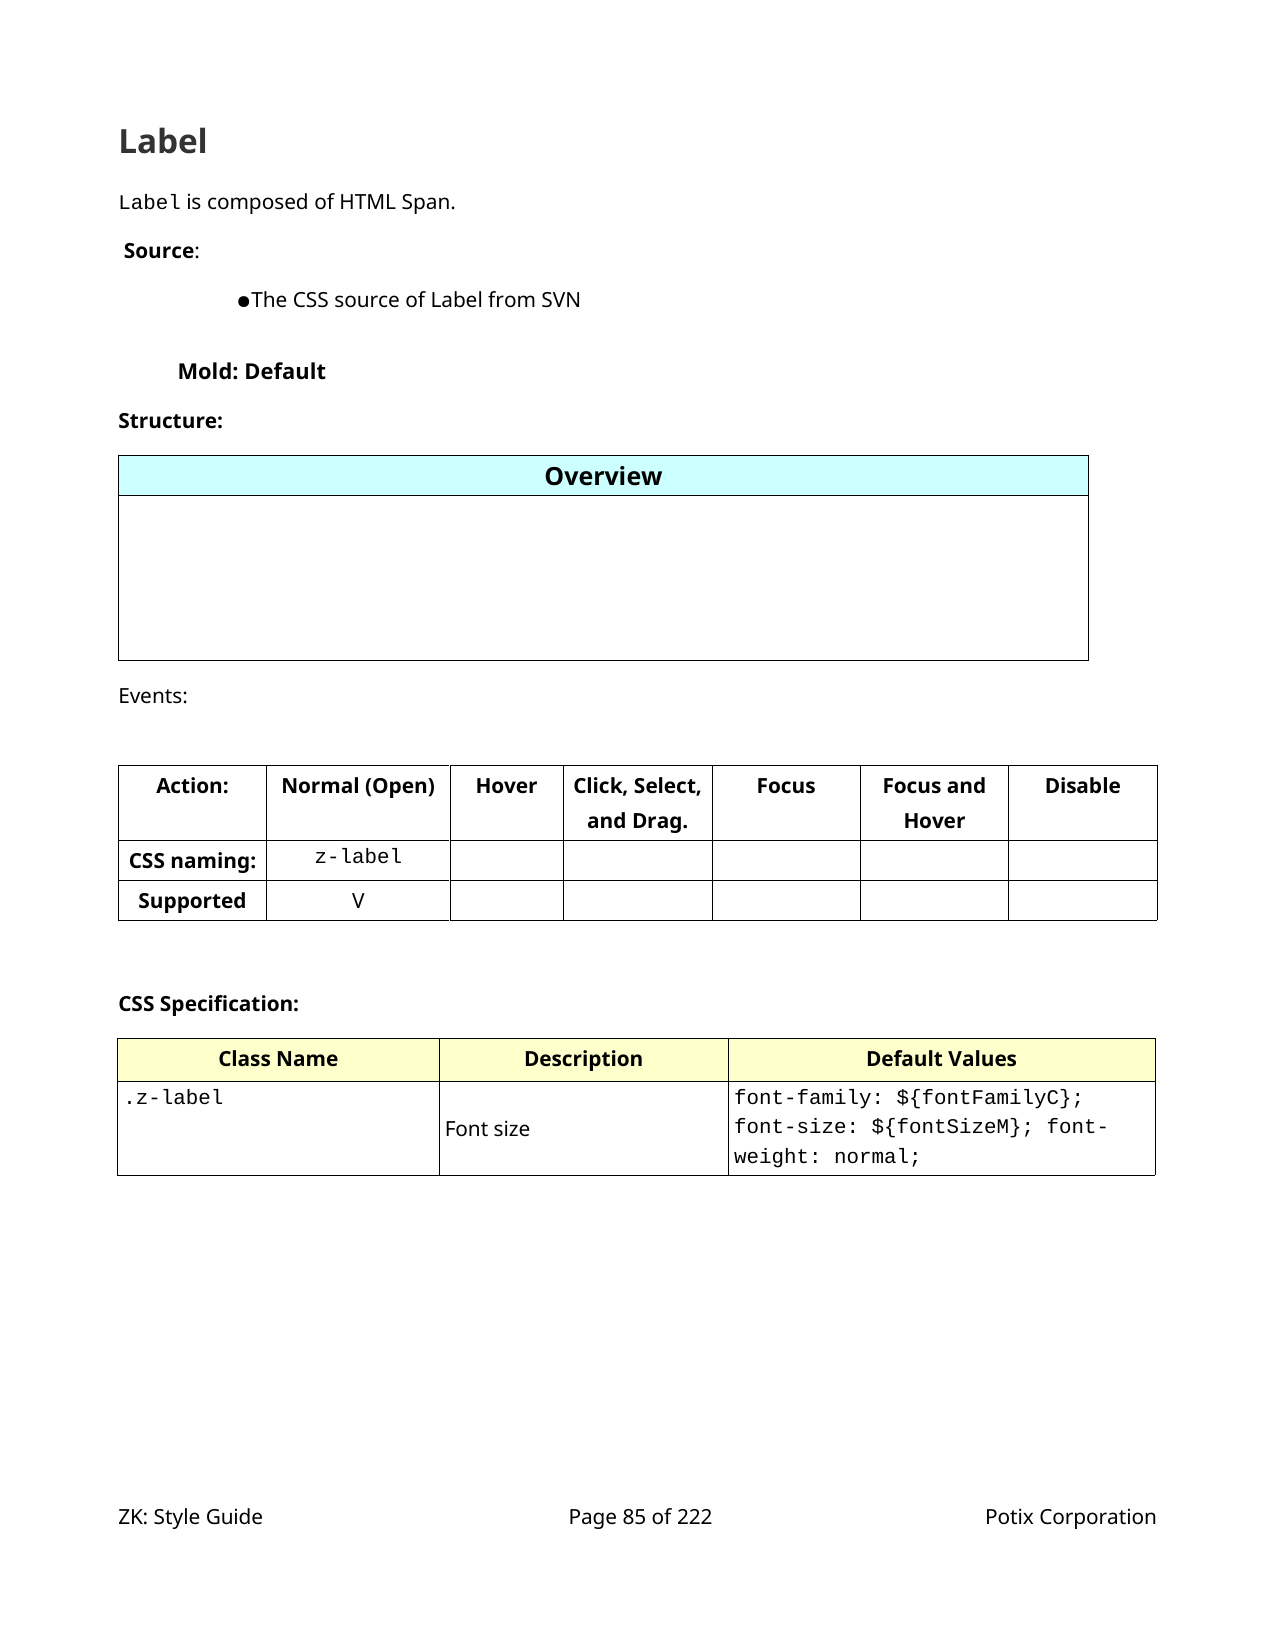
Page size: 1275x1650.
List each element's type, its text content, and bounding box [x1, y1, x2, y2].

table_header Click, Select, and Drag. [564, 766, 712, 840]
table_cell [119, 496, 1088, 660]
table_header Default Values [729, 1039, 1155, 1081]
subtitle Label [118, 118, 1157, 163]
table_cell Supported [119, 881, 266, 920]
table_cell [451, 841, 563, 880]
table_cell [564, 841, 712, 880]
table_header Action: [119, 766, 266, 840]
subtitle Mold: Default [177, 356, 1157, 386]
text Label is composed of HTML Span. [118, 187, 1157, 216]
table_header Description [440, 1039, 728, 1081]
table_cell font-family: ${fontFamilyC}; font-size: ${fontSizeM}; font-weight: normal; [729, 1082, 1155, 1175]
table_header Overview [119, 456, 1088, 495]
list The CSS source of Label from SVN [236, 285, 1157, 313]
table_cell [1009, 841, 1157, 880]
table_cell [713, 841, 860, 880]
text Structure: [118, 406, 1157, 434]
table_header Focus [713, 766, 860, 840]
text Events: [118, 681, 1157, 744]
table_header Hover [451, 766, 563, 840]
table_cell [1009, 881, 1157, 920]
table_cell CSS naming: [119, 841, 266, 880]
table_cell [713, 881, 860, 920]
text CSS Specification: [118, 989, 1157, 1018]
table_cell [564, 881, 712, 920]
table_header Disable [1009, 766, 1157, 840]
table_cell V [267, 881, 449, 920]
table_header Class Name [118, 1039, 439, 1081]
table_cell [451, 881, 563, 920]
table_cell [861, 841, 1008, 880]
table_cell [861, 881, 1008, 920]
table_header Focus and Hover [861, 766, 1008, 840]
table_header Normal (Open) [267, 766, 449, 840]
table_cell Font size [440, 1082, 728, 1175]
table_cell .z-label [118, 1082, 439, 1175]
table_cell z-label [267, 841, 449, 880]
text Source: [118, 236, 1157, 264]
